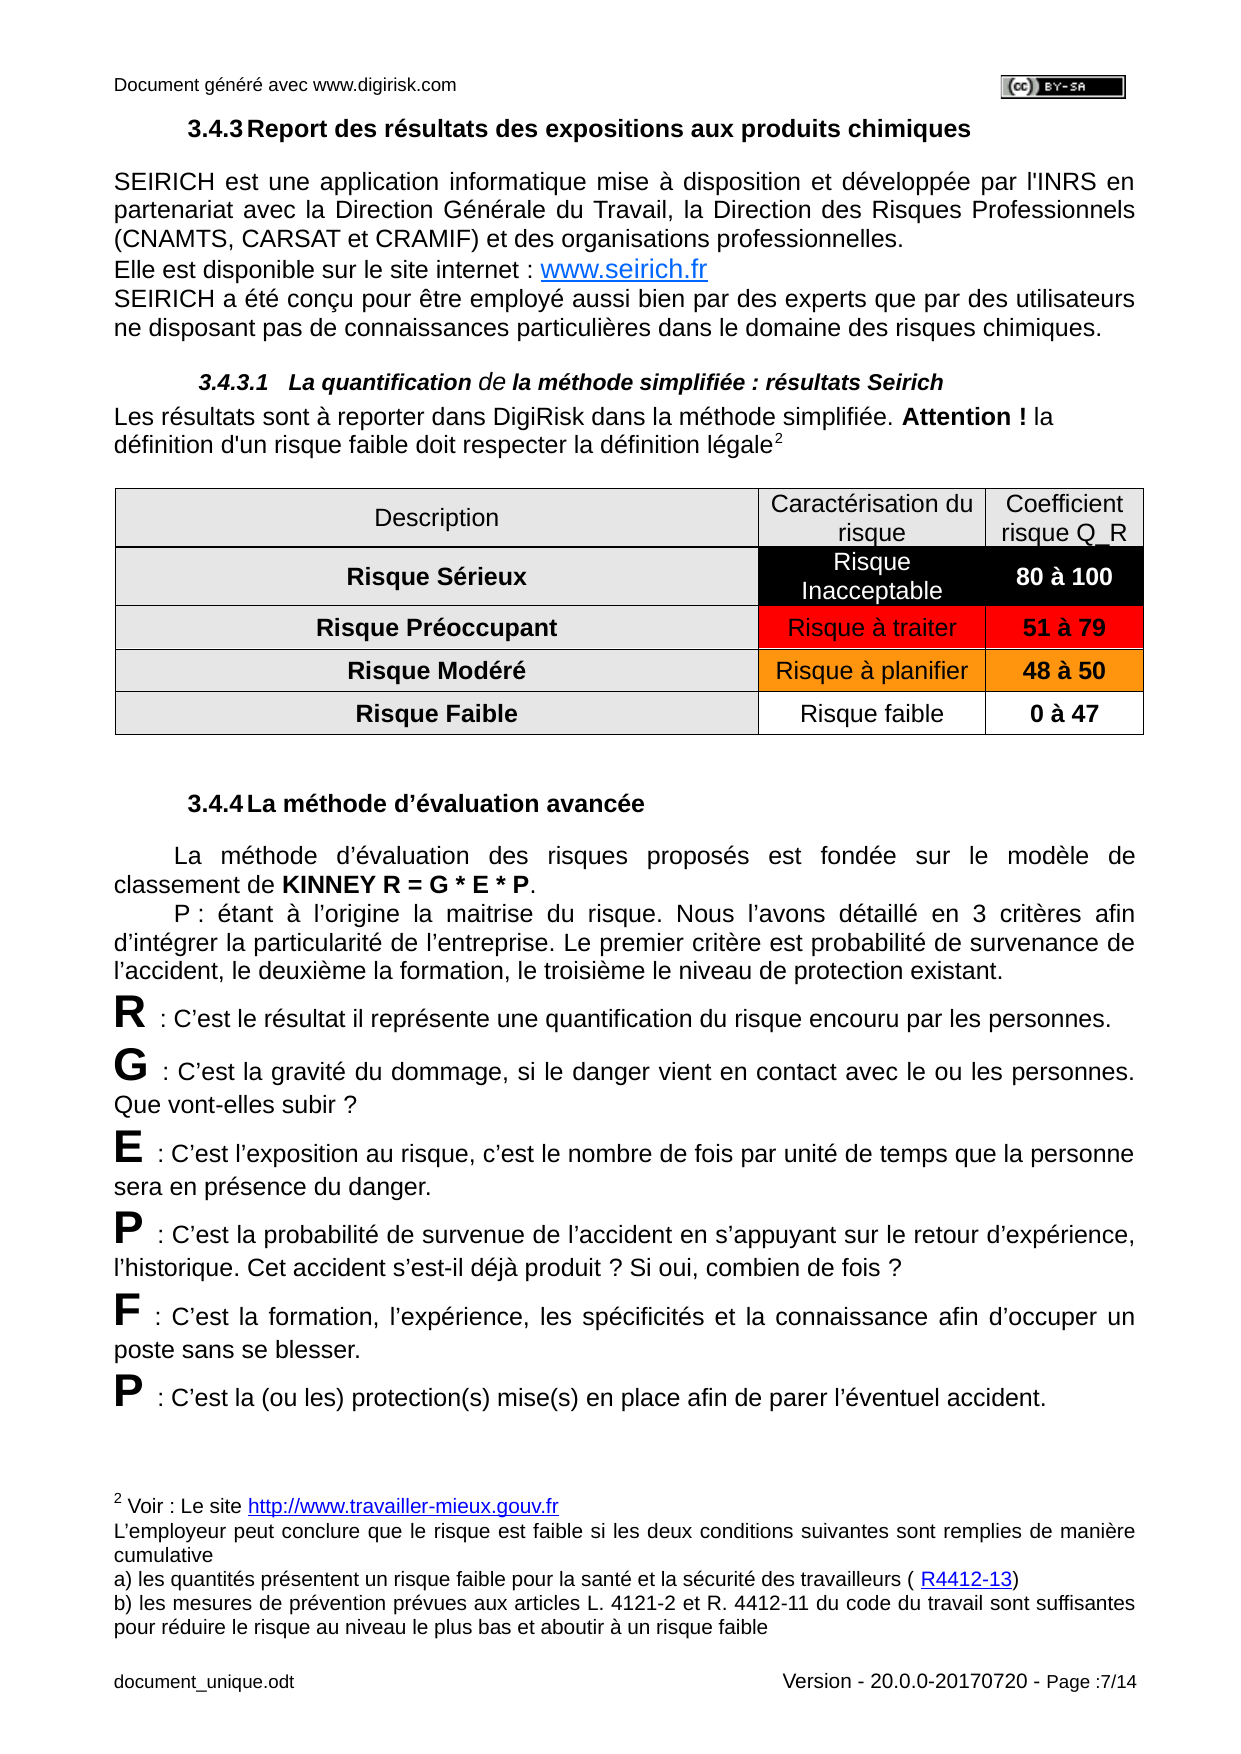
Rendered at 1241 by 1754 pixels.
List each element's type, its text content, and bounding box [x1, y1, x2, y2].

text Elle est disponible sur le site internet : www.seirich.fr [114, 253, 1137, 284]
text b) les mesures de prévention prévues aux articles L. 4121-2 et R. 4412-11 du code du travail sont suffisantes pour réduire le risque au niveau le plus bas et aboutir à un risque faible [114, 1591, 1137, 1639]
text G : C’est la gravité du dommage, si le danger vient en contact avec le ou les personnes. Que vont-elles subir ? [114, 1038, 1137, 1119]
text P : étant à l’origine la maitrise du risque. Nous l’avons détaillé en 3 critères afin d’intégrer la particularité de l’entreprise. Le premier critère est probabilité de survenance de l’accident, le deuxième la formation, le troisième le niveau de protection existant. [114, 899, 1137, 985]
table_cell 48 à 50 [986, 650, 1143, 691]
table_cell Risque à traiter [759, 606, 985, 648]
table_header Coefficient risque Q_R [986, 489, 1143, 546]
table_cell Risque Sérieux [116, 548, 758, 605]
text R : C’est le résultat il représente une quantification du risque encouru par les personnes. [114, 985, 1137, 1038]
table_cell Risque Faible [116, 692, 758, 734]
text SEIRICH a été conçu pour être employé aussi bien par des experts que par des utilisateurs ne disposant pas de connaissances particulières dans le domaine des risques chimiques. [114, 284, 1137, 342]
table_cell Risque Modéré [116, 650, 758, 691]
text a) les quantités présentent un risque faible pour la santé et la sécurité des travailleurs ( R4412-13) [114, 1567, 1137, 1591]
subtitle La quantification de la méthode simplifiée : résultats Seirich [198, 367, 1137, 395]
table_cell 0 à 47 [986, 692, 1143, 734]
subtitle La méthode d’évaluation avancée [187, 789, 1137, 818]
text La méthode d’évaluation des risques proposés est fondée sur le modèle de classement de KINNEY R = G * E * P. [114, 841, 1137, 899]
table_cell 80 à 100 [986, 548, 1143, 605]
text Voir : Le site http://www.travailler-mieux.gouv.fr [114, 1490, 1137, 1519]
table_cell Risque Inacceptable [759, 548, 985, 605]
text Les résultats sont à reporter dans DigiRisk dans la méthode simplifiée. Attention ! la définition d'un risque faible doit respecter la définition légale [114, 402, 1137, 459]
table_cell 51 à 79 [986, 606, 1143, 648]
text L’employeur peut conclure que le risque est faible si les deux conditions suivantes sont remplies de manière cumulative [114, 1519, 1137, 1567]
table_cell Risque faible [759, 692, 985, 734]
subtitle Report des résultats des expositions aux produits chimiques [187, 114, 1137, 143]
table_header Description [116, 489, 758, 546]
table_cell Risque à planifier [759, 650, 985, 691]
text E : C’est l’exposition au risque, c’est le nombre de fois par unité de temps que la personne sera en présence du danger. [114, 1119, 1137, 1201]
text SEIRICH est une application informatique mise à disposition et développée par l'INRS en partenariat avec la Direction Générale du Travail, la Direction des Risques Professionnels (CNAMTS, CARSAT et CRAMIF) et des organisations professionnelles. [114, 167, 1137, 253]
text F : C’est la formation, l’expérience, les spécificités et la connaissance afin d’occuper un poste sans se blesser. [114, 1282, 1137, 1363]
text P : C’est la probabilité de survenue de l’accident en s’appuyant sur le retour d’expérience, l’historique. Cet accident s’est-il déjà produit ? Si oui, combien de fois ? [114, 1201, 1137, 1282]
table_cell Risque Préoccupant [116, 606, 758, 648]
text P : C’est la (ou les) protection(s) mise(s) en place afin de parer l’éventuel accident. [114, 1363, 1137, 1416]
table_header Caractérisation du risque [759, 489, 985, 546]
picture [1000, 75, 1126, 99]
